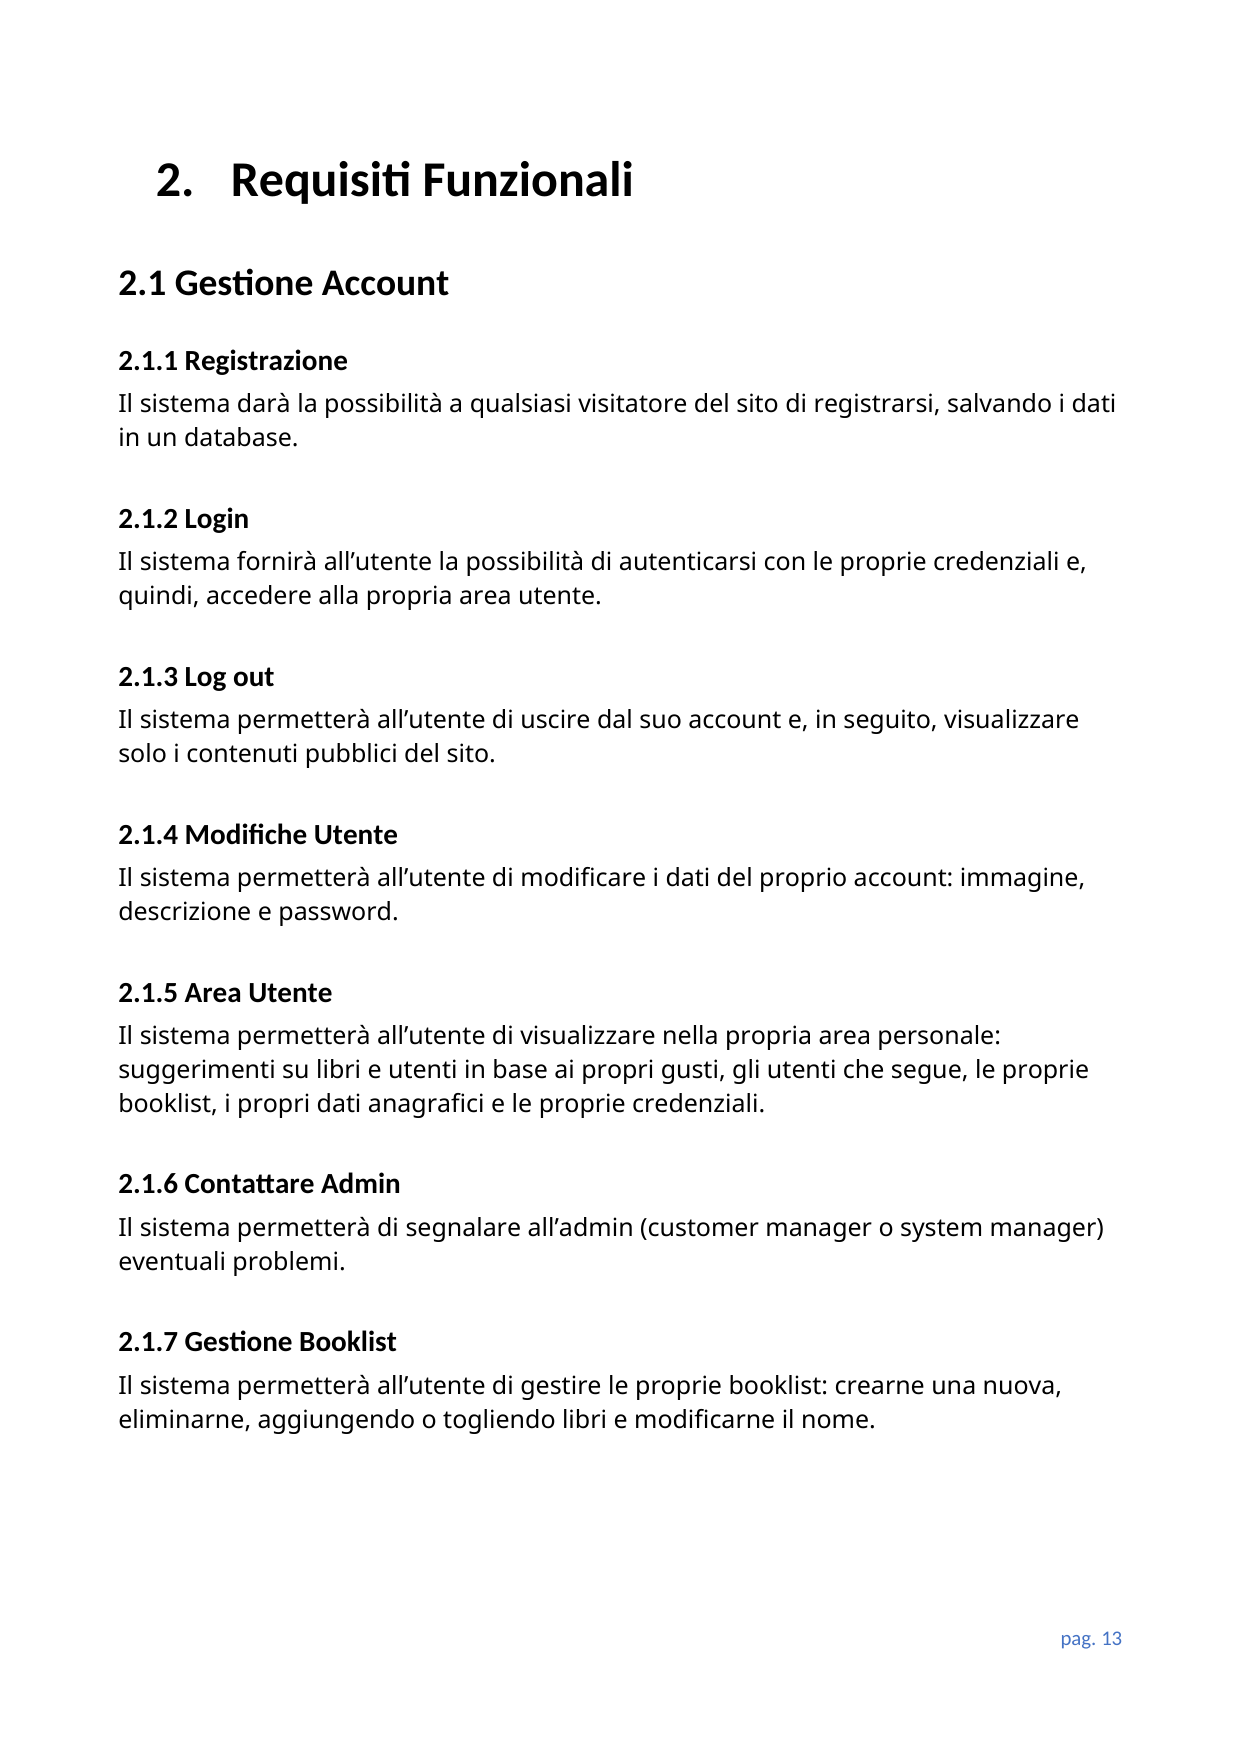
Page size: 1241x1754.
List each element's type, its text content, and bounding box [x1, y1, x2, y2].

text Il sistema darà la possibilità a qualsiasi visitatore del sito di registrarsi, salvando i dati in un database. [118, 386, 1122, 454]
subtitle 2.1.3 Log out [118, 658, 1122, 693]
subtitle 2.1 Gestione Account [118, 259, 1122, 304]
subtitle 2.1.7 Gestione Booklist [118, 1323, 1122, 1359]
text Il sistema permetterà di segnalare all’admin (customer manager o system manager) eventuali problemi. [118, 1209, 1122, 1278]
subtitle 2.1.6 Contattare Admin [118, 1166, 1122, 1201]
text Il sistema permetterà all’utente di uscire dal suo account e, in seguito, visualizzare solo i contenuti pubblici del sito. [118, 702, 1122, 770]
subtitle 2.1.1 Registrazione [118, 342, 1122, 378]
text Il sistema fornirà all’utente la possibilità di autenticarsi con le proprie credenziali e, quindi, accedere alla propria area utente. [118, 544, 1122, 612]
text Il sistema permetterà all’utente di gestire le proprie booklist: crearne una nuova, eliminarne, aggiungendo o togliendo libri e modificarne il nome. [118, 1367, 1122, 1436]
subtitle 2.1.4 Modifiche Utente [118, 816, 1122, 851]
text Il sistema permetterà all’utente di modificare i dati del proprio account: immagine, descrizione e password. [118, 860, 1122, 928]
subtitle 2.1.5 Area Utente [118, 974, 1122, 1009]
text Il sistema permetterà all’utente di visualizzare nella propria area personale: suggerimenti su libri e utenti in base ai propri gusti, gli utenti che segue, le proprie booklist, i propri dati anagrafici e le proprie credenziali. [118, 1018, 1122, 1120]
subtitle 2.1.2 Login [118, 500, 1122, 536]
list Requisiti Funzionali [156, 148, 1122, 209]
